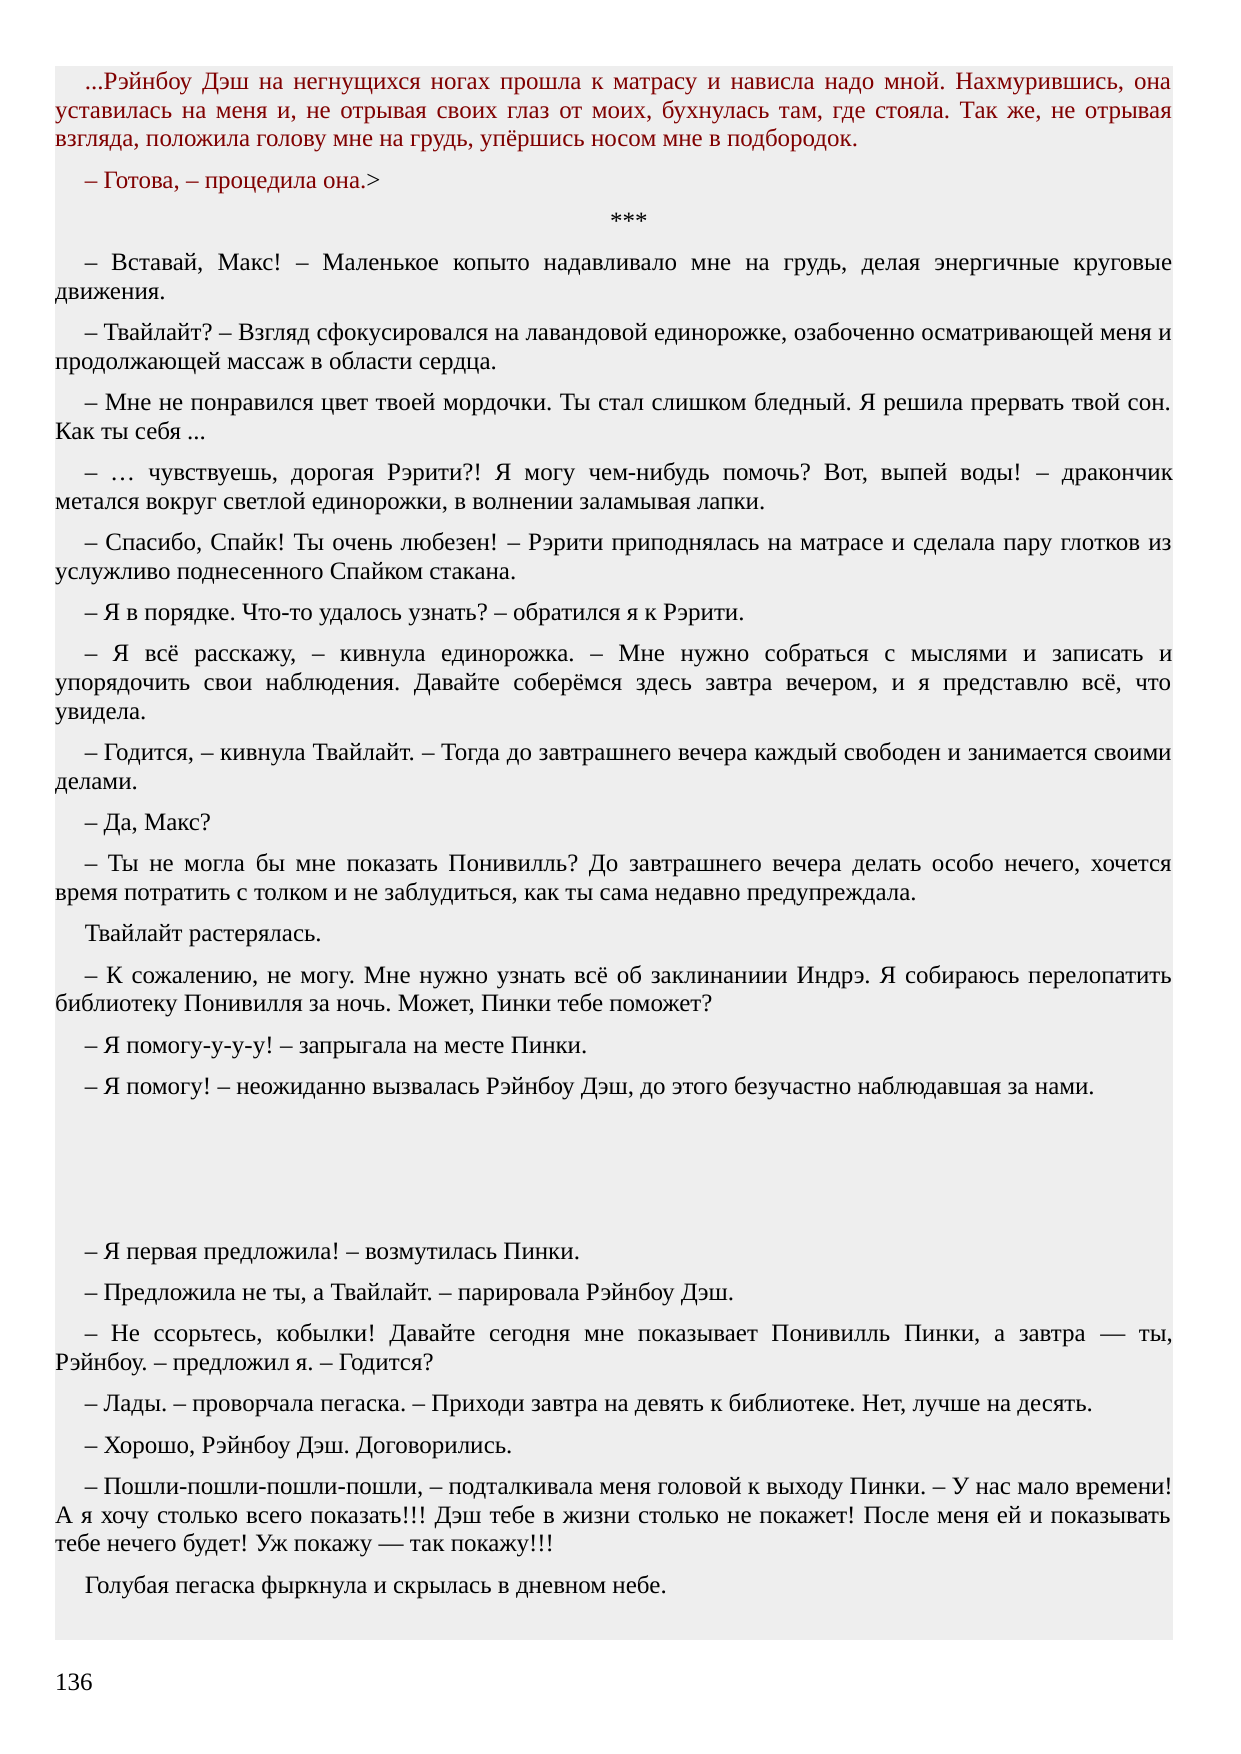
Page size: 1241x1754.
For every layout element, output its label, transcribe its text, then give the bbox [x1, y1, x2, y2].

text – Твайлайт? – Взгляд сфокусировался на лавандовой единорожке, озабоченно осматривающей меня и продолжающей массаж в области сердца. [55, 317, 1173, 375]
text – Я всё расскажу, – кивнула единорожка. – Мне нужно собраться с мыслями и записать и упорядочить свои наблюдения. Давайте соберёмся здесь завтра вечером, и я представлю всё, что увидела. [55, 638, 1173, 725]
text – … чувствуешь, дорогая Рэрити?! Я могу чем-нибудь помочь? Вот, выпей воды! – дракончик метался вокруг светлой единорожки, в волнении заламывая лапки. [55, 457, 1173, 515]
text Голубая пегаска фыркнула и скрылась в дневном небе. [55, 1570, 1173, 1598]
text – Хорошо, Рэйнбоу Дэш. Договорились. [55, 1430, 1173, 1458]
text Твайлайт растерялась. [55, 918, 1173, 947]
text – Не ссорьтесь, кобылки! Давайте сегодня мне показывает Понивилль Пинки, а завтра — ты, Рэйнбоу. – предложил я. – Годится? [55, 1318, 1173, 1376]
text – Мне не понравился цвет твоей мордочки. Ты стал слишком бледный. Я решила прервать твой сон. Как ты себя ... [55, 387, 1173, 445]
text – Я в порядке. Что-то удалось узнать? – обратился я к Рэрити. [55, 597, 1173, 626]
text – Годится, – кивнула Твайлайт. – Тогда до завтрашнего вечера каждый свободен и занимается своими делами. [55, 737, 1173, 795]
text – Спасибо, Спайк! Ты очень любезен! – Рэрити приподнялась на матрасе и сделала пару глотков из услужливо поднесенного Спайком стакана. [55, 527, 1173, 585]
text ...Рэйнбоу Дэш на негнущихся ногах прошла к матрасу и нависла надо мной. Нахмурившись, она уставилась на меня и, не отрывая своих глаз от моих, бухнулась там, где стояла. Так же, не отрывая взгляда, положила голову мне на грудь, упёршись носом мне в подбородок. [55, 66, 1173, 152]
text – Предложила не ты, а Твайлайт. – парировала Рэйнбоу Дэш. [55, 1277, 1173, 1306]
text – Пошли-пошли-пошли-пошли, – подталкивала меня головой к выходу Пинки. – У нас мало времени! А я хочу столько всего показать!!! Дэш тебе в жизни столько не покажет! После меня ей и показывать тебе нечего будет! Уж покажу — так покажу!!! [55, 1471, 1173, 1557]
text – Я помогу! – неожиданно вызвалась Рэйнбоу Дэш, до этого безучастно наблюдавшая за нами. [55, 1071, 1173, 1100]
text *** [55, 206, 1173, 235]
text – Да, Макс? [55, 807, 1173, 836]
text – Готова, – процедила она.> [55, 165, 1173, 193]
text – Вставай, Макс! – Маленькое копыто надавливало мне на грудь, делая энергичные круговые движения. [55, 247, 1173, 305]
text – К сожалению, не могу. Мне нужно узнать всё об заклинаниии Индрэ. Я собираюсь перелопатить библиотеку Понивилля за ночь. Может, Пинки тебе поможет? [55, 960, 1173, 1017]
text – Я первая предложила! – возмутилась Пинки. [55, 1236, 1173, 1265]
text – Ты не могла бы мне показать Понивилль? До завтрашнего вечера делать особо нечего, хочется время потратить с толком и не заблудиться, как ты сама недавно предупреждала. [55, 848, 1173, 906]
text – Лады. – проворчала пегаска. – Приходи завтра на девять к библиотеке. Нет, лучше на десять. [55, 1388, 1173, 1417]
text – Я помогу-у-у-у! – запрыгала на месте Пинки. [55, 1030, 1173, 1058]
